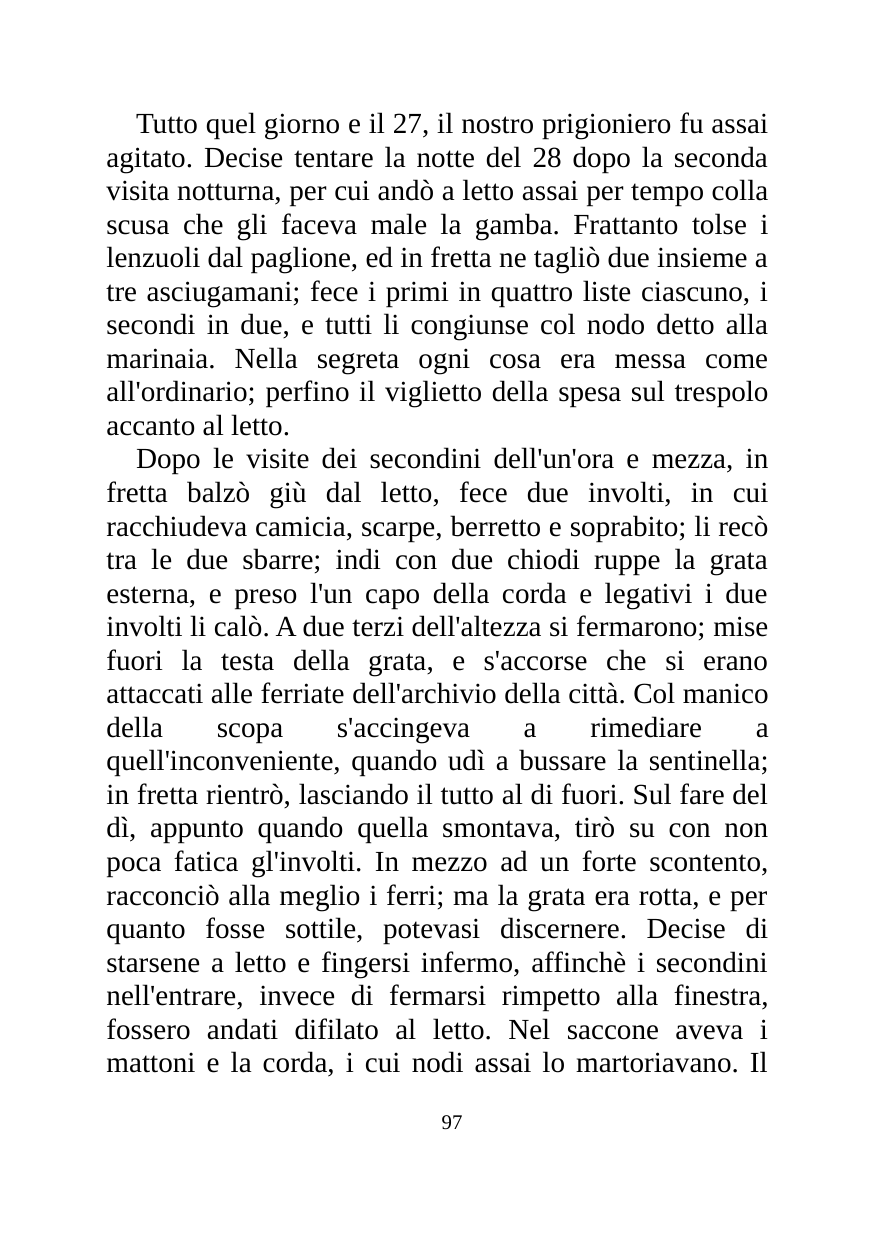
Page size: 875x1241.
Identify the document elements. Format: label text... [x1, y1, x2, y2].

text Dopo le visite dei secondini dell'un'ora e mezza, in fretta balzò giù dal letto, fece due involti, in cui racchiudeva camicia, scarpe, berretto e soprabito; li recò tra le due sbarre; indi con due chiodi ruppe la grata esterna, e preso l'un capo della corda e legativi i due involti li calò. A due terzi dell'altezza si fermarono; mise fuori la testa della grata, e s'accorse che si erano attaccati alle ferriate dell'archivio della città. Col manico della scopa s'accingeva a rimediare a quell'inconveniente, quando udì a bussare la sentinella; in fretta rientrò, lasciando il tutto al di fuori. Sul fare del dì, appunto quando quella smontava, tirò su con non poca fatica gl'involti. In mezzo ad un forte scontento, racconciò alla meglio i ferri; ma la grata era rotta, e per quanto fosse sottile, potevasi discernere. Decise di starsene a letto e fingersi infermo, affinchè i secondini nell'entrare, invece di fermarsi rimpetto alla finestra, fossero andati difilato al letto. Nel saccone aveva i mattoni e la corda, i cui nodi assai lo martoriavano. Il [106, 442, 769, 1079]
text Tutto quel giorno e il 27, il nostro prigioniero fu assai agitato. Decise tentare la notte del 28 dopo la seconda visita notturna, per cui andò a letto assai per tempo colla scusa che gli faceva male la gamba. Frattanto tolse i lenzuoli dal paglione, ed in fretta ne tagliò due insieme a tre asciugamani; fece i primi in quattro liste ciascuno, i secondi in due, e tutti li congiunse col nodo detto alla marinaia. Nella segreta ogni cosa era messa come all'ordinario; perfino il viglietto della spesa sul trespolo accanto al letto. [106, 106, 769, 442]
